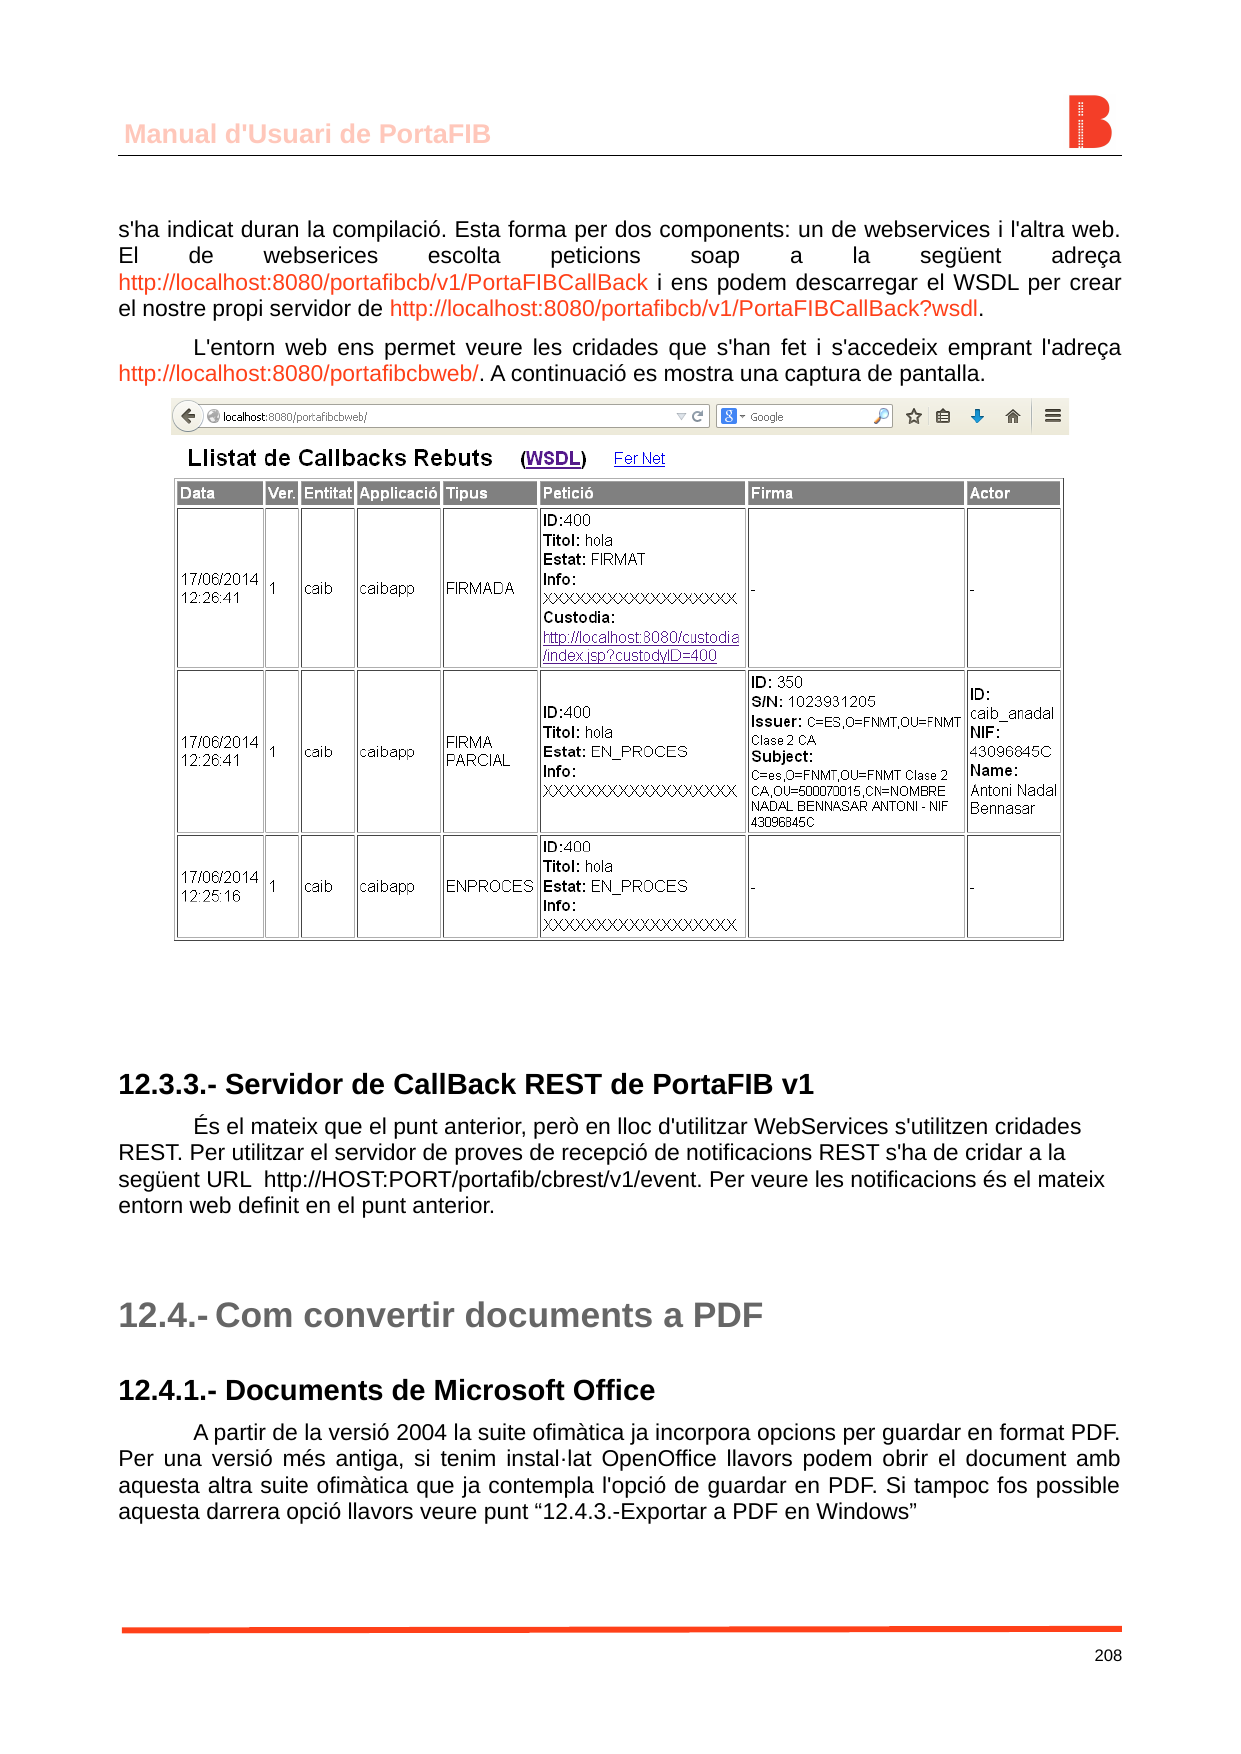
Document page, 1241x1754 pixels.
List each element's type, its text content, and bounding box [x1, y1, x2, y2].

text És el mateix que el punt anterior, però en lloc d'utilitzar WebServices s'utilitzen cridades REST. Per utilitzar el servidor de proves de recepció de notificacions REST s'ha de cridar a la següent URL http://HOST:PORT/portafib/cbrest/v1/event. Per veure les notificacions és el mateix entorn web definit en el punt anterior. [118, 1113, 1122, 1218]
subtitle Documents de Microsoft Office [118, 1373, 1122, 1406]
picture [171, 398, 1070, 952]
text A partir de la versió 2004 la suite ofimàtica ja incorpora opcions per guardar en format PDF. Per una versió més antiga, si tenim instal·lat OpenOffice llavors podem obrir el document amb aquesta altra suite ofimàtica que ja contempla l'opció de guardar en PDF. Si tampoc fos possible aquesta darrera opció llavors veure punt “12.4.3Exportar a PDF en Windows” [118, 1419, 1122, 1524]
picture [1063, 94, 1117, 150]
text s'ha indicat duran la compilació. Esta forma per dos components: un de webservices i l'altra web. El de webserices escolta peticions soap a la següent adreça http://localhost:8080/portafibcb/v1/PortaFIBCallBack i ens podem descarregar el WSDL per crear el nostre propi servidor de http://localhost:8080/portafibcb/v1/PortaFIBCallBack?wsdl. [118, 216, 1122, 321]
text L'entorn web ens permet veure les cridades que s'han fet i s'accedeix emprant l'adreça http://localhost:8080/portafibcbweb/. A continuació es mostra una captura de pantalla. [118, 334, 1122, 386]
subtitle Servidor de CallBack REST de PortaFIB v1 [118, 1067, 1122, 1100]
subtitle Com convertir documents a PDF [118, 1294, 1122, 1335]
